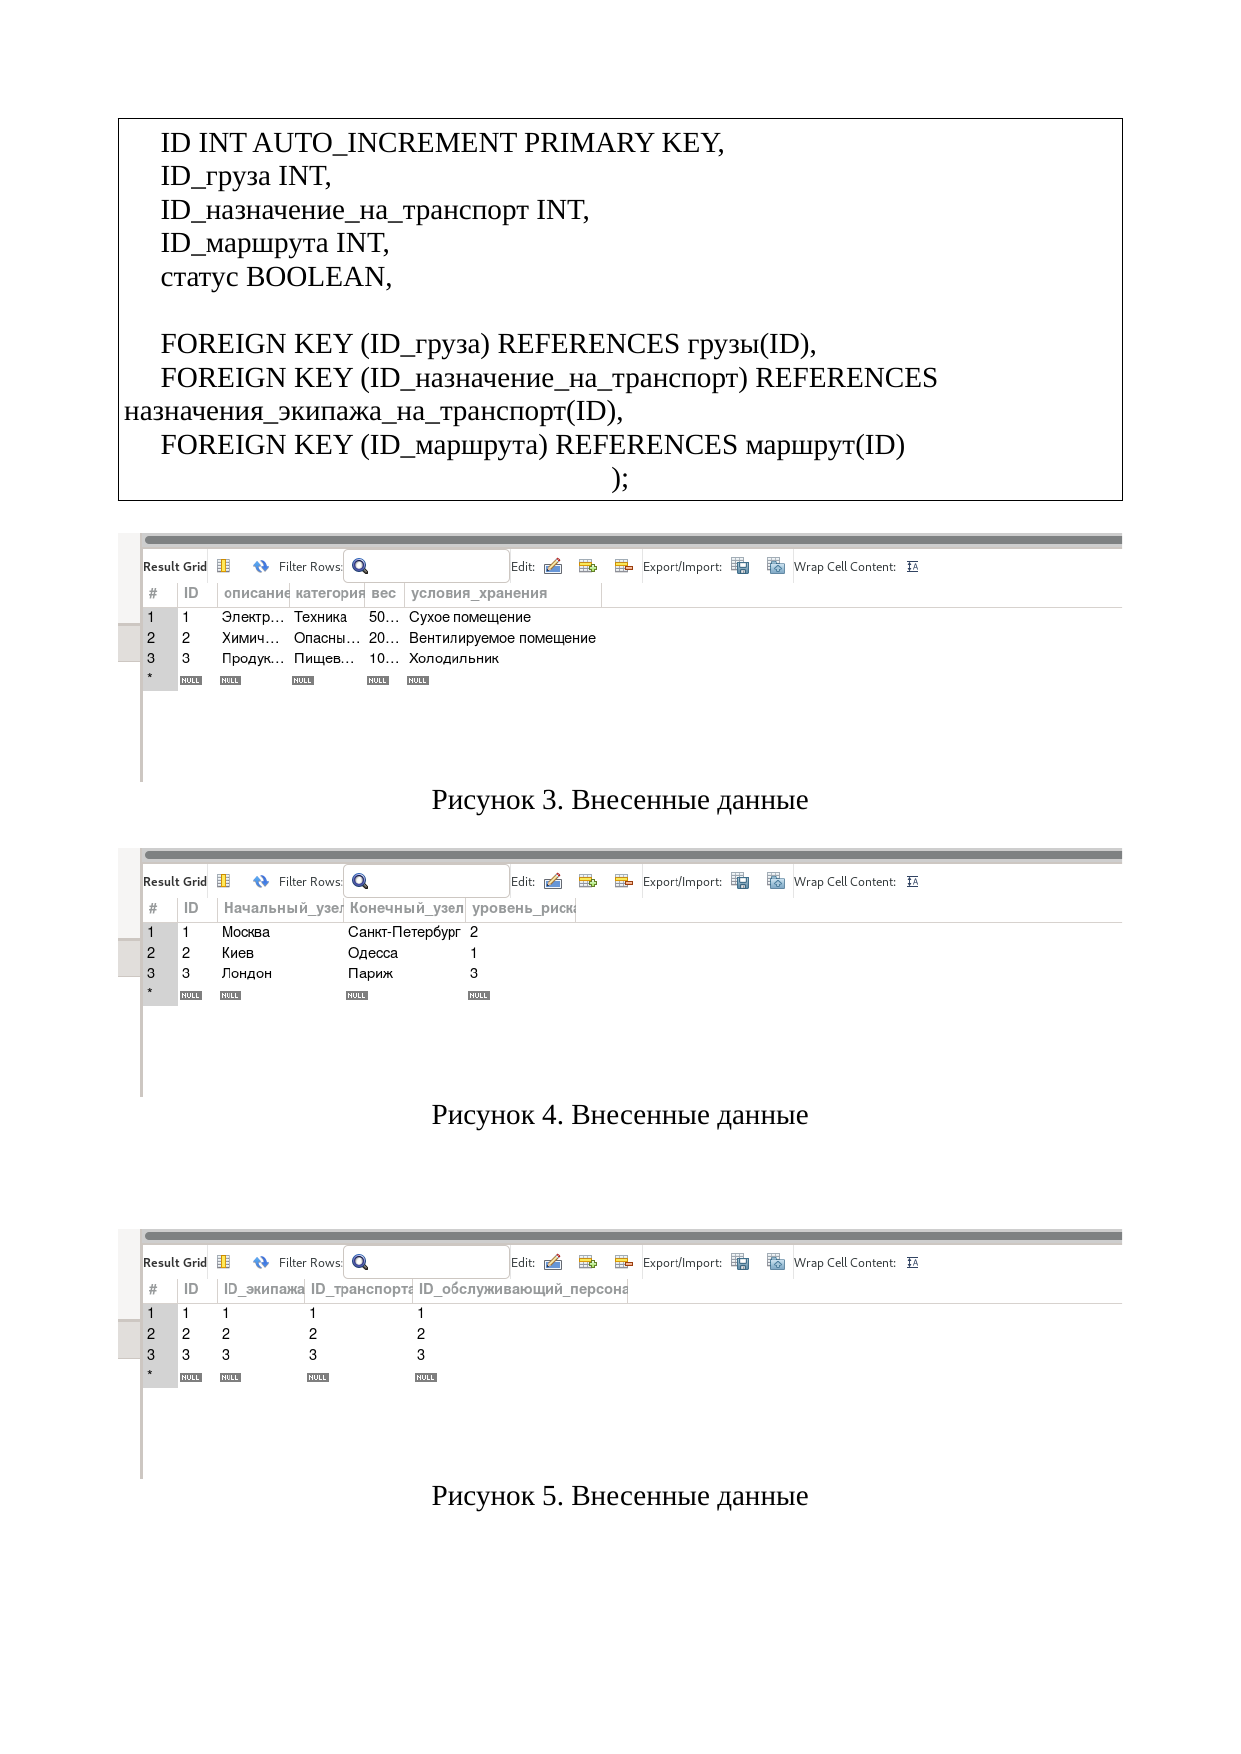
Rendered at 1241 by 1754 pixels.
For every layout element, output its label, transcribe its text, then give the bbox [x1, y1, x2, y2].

text Рисунок 4. Внесенные данные [118, 1097, 1122, 1131]
picture [118, 848, 1123, 1097]
text Рисунок 3. Внесенные данные [118, 782, 1122, 816]
picture [118, 533, 1123, 782]
picture [118, 1229, 1123, 1479]
text Рисунок 5. Внесенные данные [118, 1479, 1122, 1512]
table_header ID INT AUTO_INCREMENT PRIMARY KEY, ID_груза INT, ID_назначение_на_транспорт INT, ID_маршрута INT, статус BOOLEAN, FOREIGN KEY (ID_груза) REFERENCES грузы(ID), FOREIGN KEY (ID_назначение_на_транспорт) REFERENCES назначения_экипажа_на_транспорт(ID), FOREIGN KEY (ID_маршрута) REFERENCES маршрут(ID) ); [119, 119, 1122, 499]
